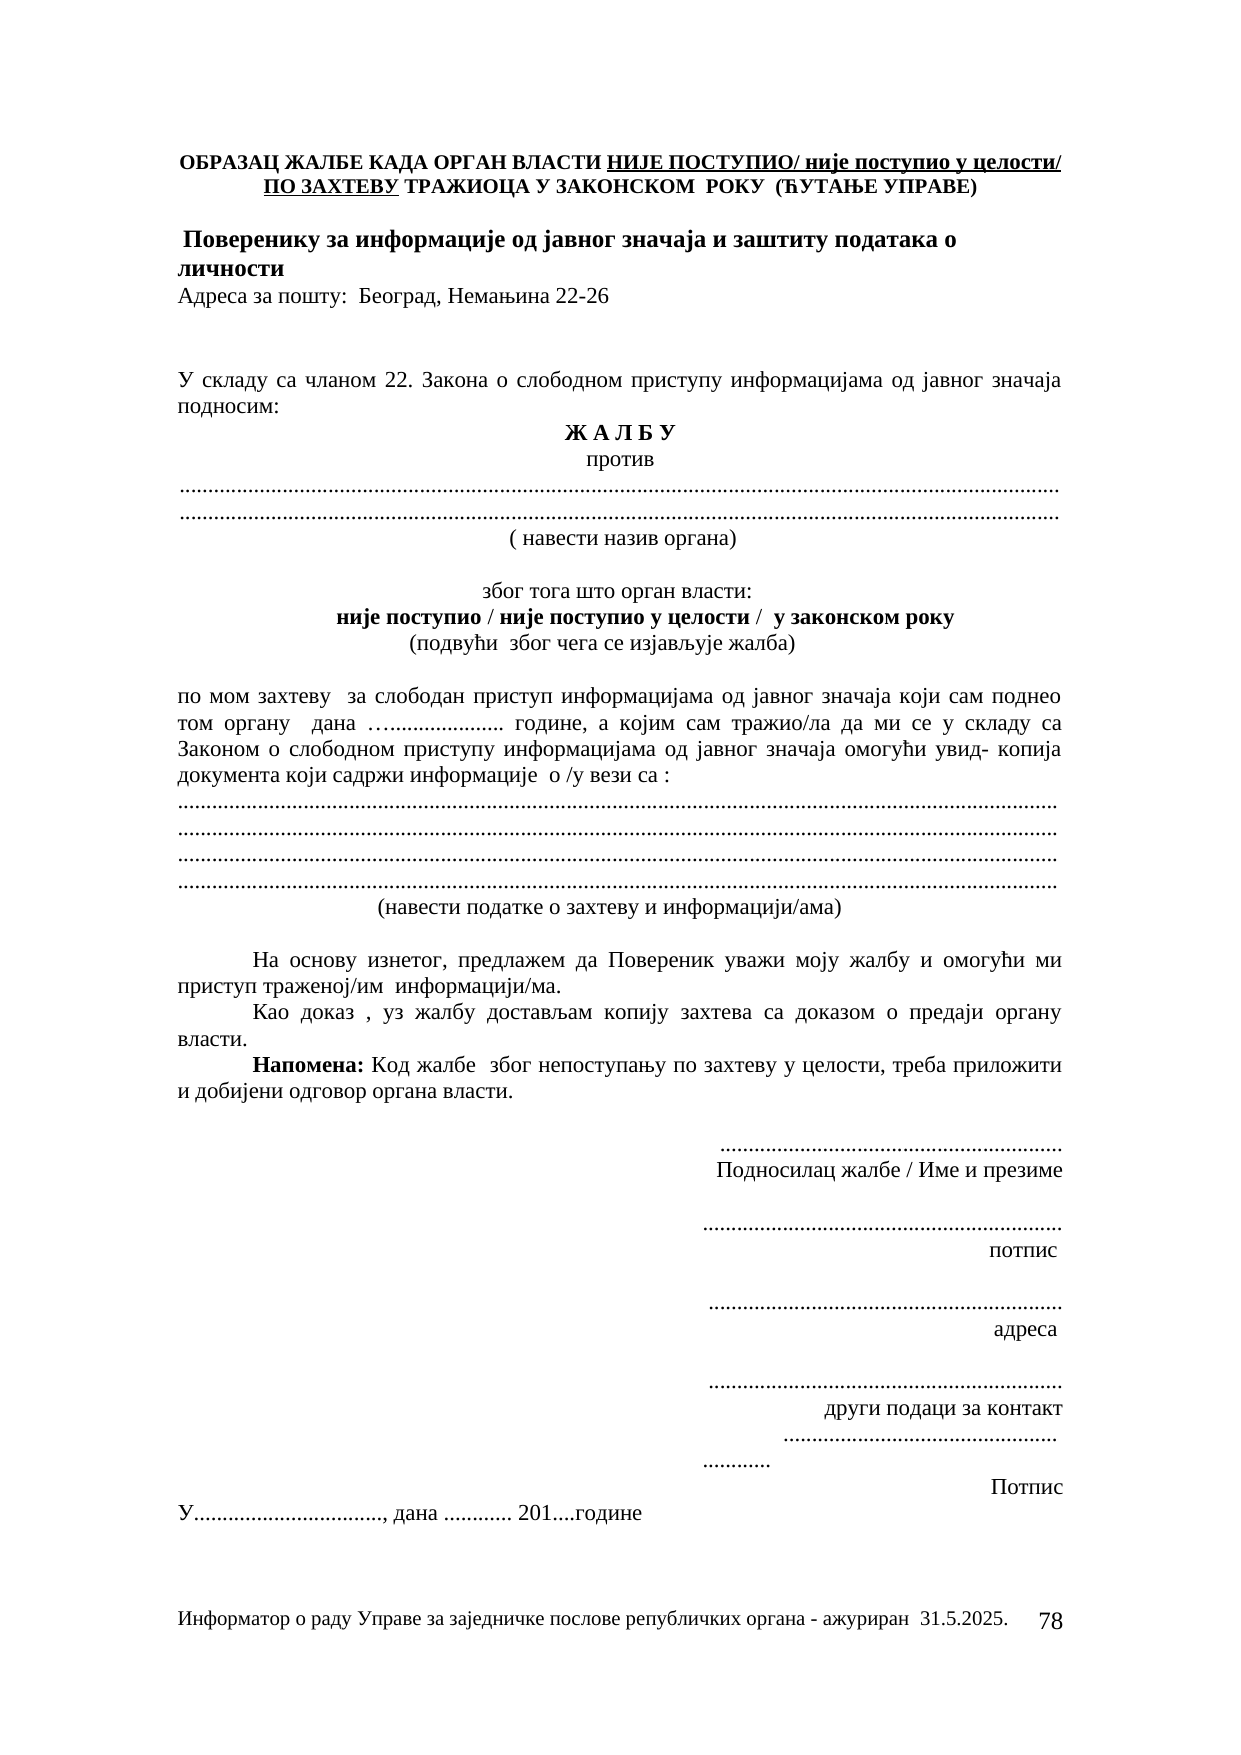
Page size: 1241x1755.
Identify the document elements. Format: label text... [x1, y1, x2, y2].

text .............................................................. други подаци за контакт [302, 1367, 1063, 1420]
text .......................................................................................................................................................... [177, 471, 1063, 498]
text .......................................................................................................................................................... [177, 788, 1063, 814]
text На основу изнетог, предлажем да Повереник уважи моју жалбу и омогући ми приступ траженој/им информацији/ма. [177, 946, 1063, 998]
text Као доказ , уз жалбу достављам копију захтева са доказом о предаји органу власти. [177, 998, 1063, 1051]
text У складу са чланом 22. Закона о слободном приступу информацијама од јавног значаја подносим: [177, 366, 1063, 419]
text ОБРАЗАЦ ЖАЛБЕ КАДА ОРГАН ВЛАСТИ НИЈЕ ПОСТУПИО/ није поступио у целости/ ПО ЗАХТЕВУ ТРАЖИОЦА У ЗАКОНСКОМ РОКУ (ЋУТАЊЕ УПРАВЕ) [177, 148, 1063, 198]
text .............................................................. адреса [302, 1288, 1063, 1341]
text Напомена: Код жалбе због непоступању по захтеву у целости, треба приложити и добијени одговор органа власти. [177, 1051, 1063, 1104]
text по мом захтеву за слободан приступ информацијама од јавног значаја који сам поднео том органу дана ….................... године, а којим сам тражио/ла да ми се у складу са Законом о слободном приступу информацијама од јавног значаја омогући увид- копија документа који садржи информације о /у вези са : [177, 682, 1063, 788]
text ............................................................... потпис [702, 1209, 1063, 1262]
text због тога што орган власти: [177, 577, 1063, 603]
text против [177, 445, 1063, 471]
text .......................................................................................................................................................... [177, 840, 1063, 867]
text ( навести назив органа) [177, 524, 1063, 550]
text није поступио / није поступио у целости / у законском року [227, 603, 1063, 629]
text Ж А Л Б У [177, 419, 1063, 445]
text Адреса за пошту: Београд, Немањина 22-26 [177, 282, 1063, 308]
text Потпис [702, 1473, 1063, 1499]
text У................................., дана ............ 201....године [177, 1499, 1063, 1526]
text .......................................................................................................................................................... [177, 498, 1063, 524]
text .......................................................................................................................................................... [177, 814, 1063, 840]
text (навести податке о захтеву и информацији/ама) [177, 893, 1063, 919]
text (подвући због чега се изјављује жалба) [215, 629, 1063, 656]
text .......................................................................................................................................................... [177, 867, 1063, 893]
text Повереникy за информације од јавног значаја и заштиту података о личности [177, 224, 1063, 282]
text ............................................................ [177, 1420, 1063, 1473]
text Подносилац жалбе / Име и презиме [702, 1157, 1063, 1183]
text ............................................................ [702, 1130, 1063, 1157]
